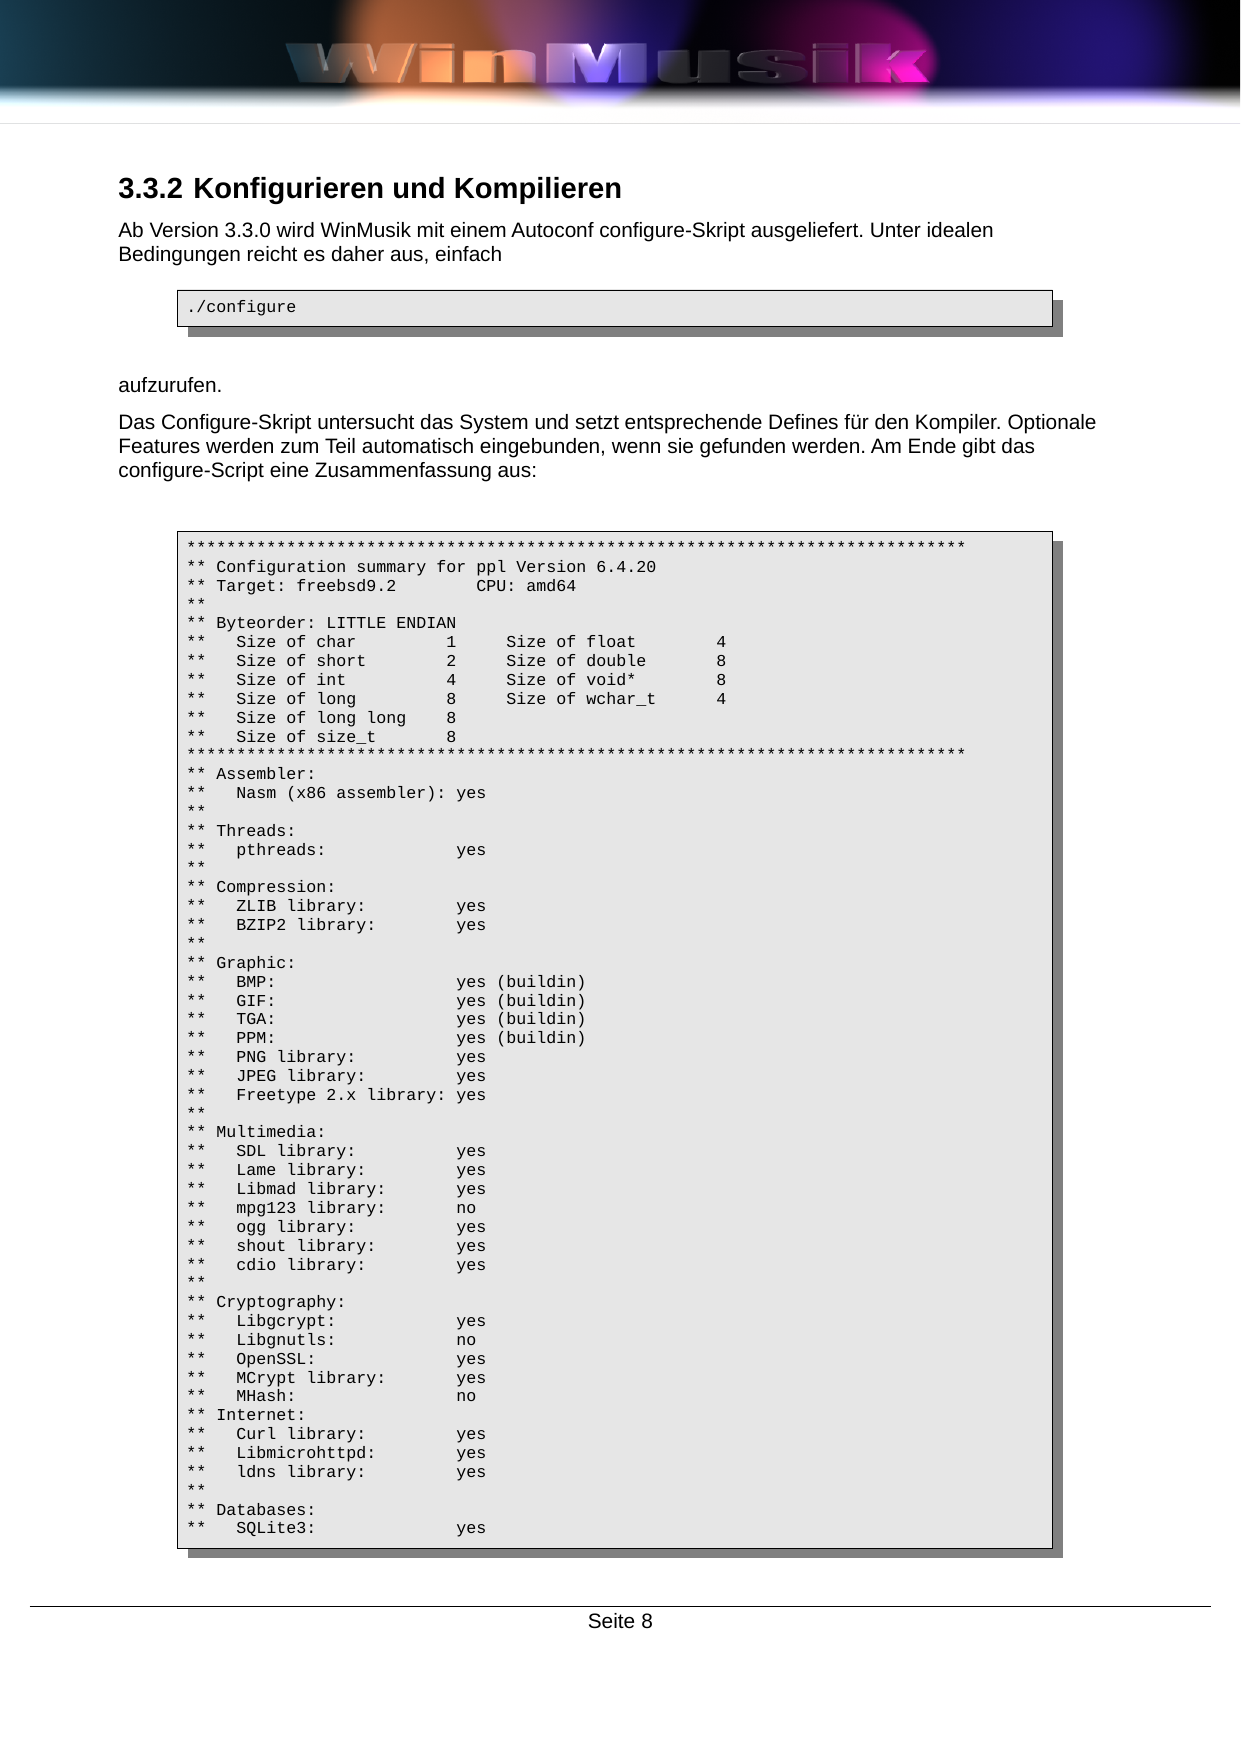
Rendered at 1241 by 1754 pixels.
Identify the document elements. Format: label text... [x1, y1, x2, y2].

subtitle Konfigurieren und Kompilieren [118, 172, 1122, 205]
text ** Libgcrypt: yes [178, 1304, 1052, 1322]
text ** MCrypt library: yes [178, 1360, 1052, 1379]
text ** Size of long 8 Size of wchar_t 4 [178, 681, 1052, 700]
text ** Internet: [178, 1398, 1052, 1417]
text ** pthreads: yes [178, 832, 1052, 851]
text ** Compression: [178, 870, 1052, 889]
text ** Size of short 2 Size of double 8 [178, 644, 1052, 663]
text ** Freetype 2.x library: yes [178, 1077, 1052, 1096]
text aufzurufen. [118, 373, 1122, 397]
text ** PNG library: yes [178, 1040, 1052, 1058]
text ** BMP: yes (buildin) [178, 964, 1052, 983]
text ** shout library: yes [178, 1228, 1052, 1247]
text ** TGA: yes (buildin) [178, 1002, 1052, 1021]
text ./configure [178, 291, 1052, 326]
text ** OpenSSL: yes [178, 1341, 1052, 1360]
text ** [178, 587, 1052, 606]
text ** JPEG library: yes [178, 1058, 1052, 1077]
text ** [178, 927, 1052, 945]
text ** Libmad library: yes [178, 1172, 1052, 1191]
text ** Libgnutls: no [178, 1322, 1052, 1341]
text ** Lame library: yes [178, 1153, 1052, 1172]
text ** Curl library: yes [178, 1417, 1052, 1436]
text ** GIF: yes (buildin) [178, 983, 1052, 1002]
text Ab Version 3.3.0 wird WinMusik mit einem Autoconf configure-Skript ausgeliefert. Unter idealen Bedingungen reicht es daher aus, einfach [118, 218, 1122, 266]
text ** cdio library: yes [178, 1247, 1052, 1266]
text ** Assembler: [178, 757, 1052, 776]
text ** MHash: no [178, 1379, 1052, 1398]
text ** mpg123 library: no [178, 1191, 1052, 1209]
text ** Configuration summary for ppl Version 6.4.20 [178, 549, 1052, 568]
text ** ldns library: yes [178, 1454, 1052, 1473]
text ** Target: freebsd9.2 CPU: amd64 [178, 568, 1052, 587]
text ** Cryptography: [178, 1285, 1052, 1304]
text ** Size of char 1 Size of float 4 [178, 625, 1052, 644]
text ** Libmicrohttpd: yes [178, 1436, 1052, 1454]
text Das Configure-Skript untersucht das System und setzt entsprechende Defines für den Kompiler. Optionale Features werden zum Teil automatisch eingebunden, wenn sie gefunden werden. Am Ende gibt das configure-Script eine Zusammenfassung aus: [118, 410, 1122, 482]
text ****************************************************************************** [178, 532, 1052, 549]
text ** [178, 1096, 1052, 1115]
text ** Byteorder: LITTLE ENDIAN [178, 606, 1052, 625]
text ** ogg library: yes [178, 1209, 1052, 1228]
text ** BZIP2 library: yes [178, 908, 1052, 927]
text ** [178, 1473, 1052, 1492]
text ** Databases: [178, 1492, 1052, 1511]
text ** ZLIB library: yes [178, 889, 1052, 908]
text ** SQLite3: yes [178, 1511, 1052, 1548]
text ** [178, 851, 1052, 870]
text ** [178, 794, 1052, 813]
text ** Size of long long 8 [178, 700, 1052, 719]
text ** Size of int 4 Size of void* 8 [178, 663, 1052, 681]
text ** PPM: yes (buildin) [178, 1021, 1052, 1040]
text ** Graphic: [178, 945, 1052, 964]
text ** SDL library: yes [178, 1134, 1052, 1153]
text ** Threads: [178, 813, 1052, 832]
text ** Size of size_t 8 [178, 719, 1052, 738]
text ** Multimedia: [178, 1115, 1052, 1134]
text ** Nasm (x86 assembler): yes [178, 776, 1052, 794]
text ****************************************************************************** [178, 738, 1052, 757]
text ** [178, 1266, 1052, 1285]
